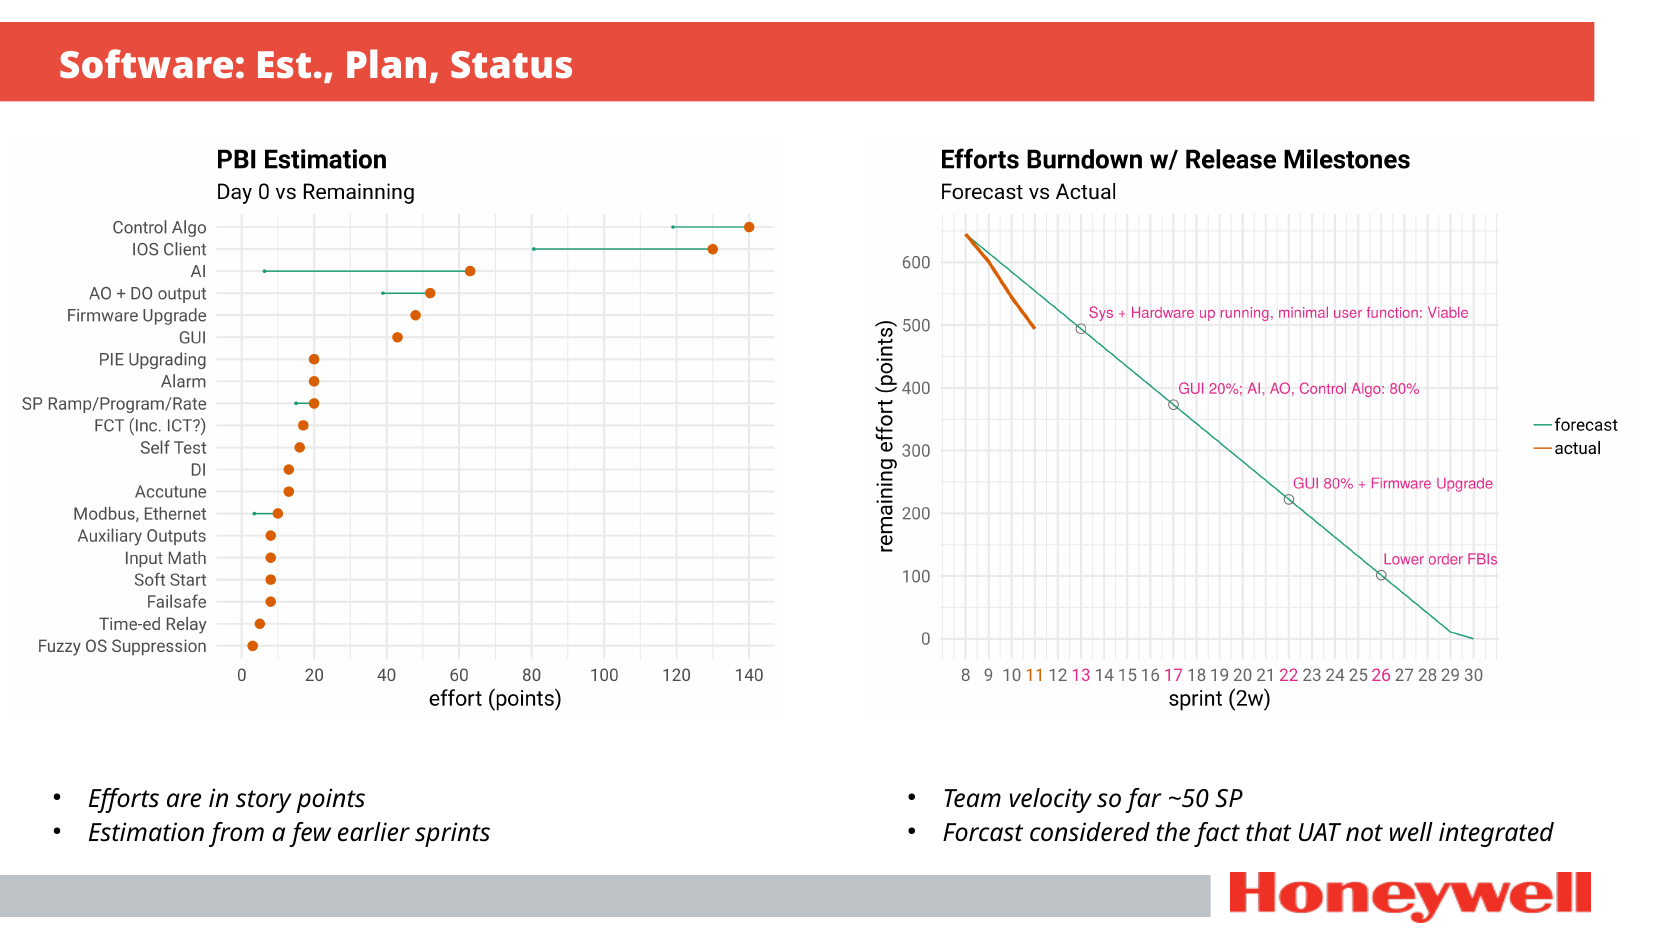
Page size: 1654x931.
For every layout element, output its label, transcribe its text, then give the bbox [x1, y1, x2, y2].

text_box Team velocity so far ~50 SP Forcast considered the fact that UAT not well integrated [892, 773, 1613, 847]
picture [866, 140, 1639, 721]
picture [1230, 872, 1591, 923]
title Software: Est., Plan, Status [59, 44, 1595, 91]
text_box Efforts are in story points Estimation from a few earlier sprints [37, 773, 758, 847]
picture [11, 140, 785, 721]
